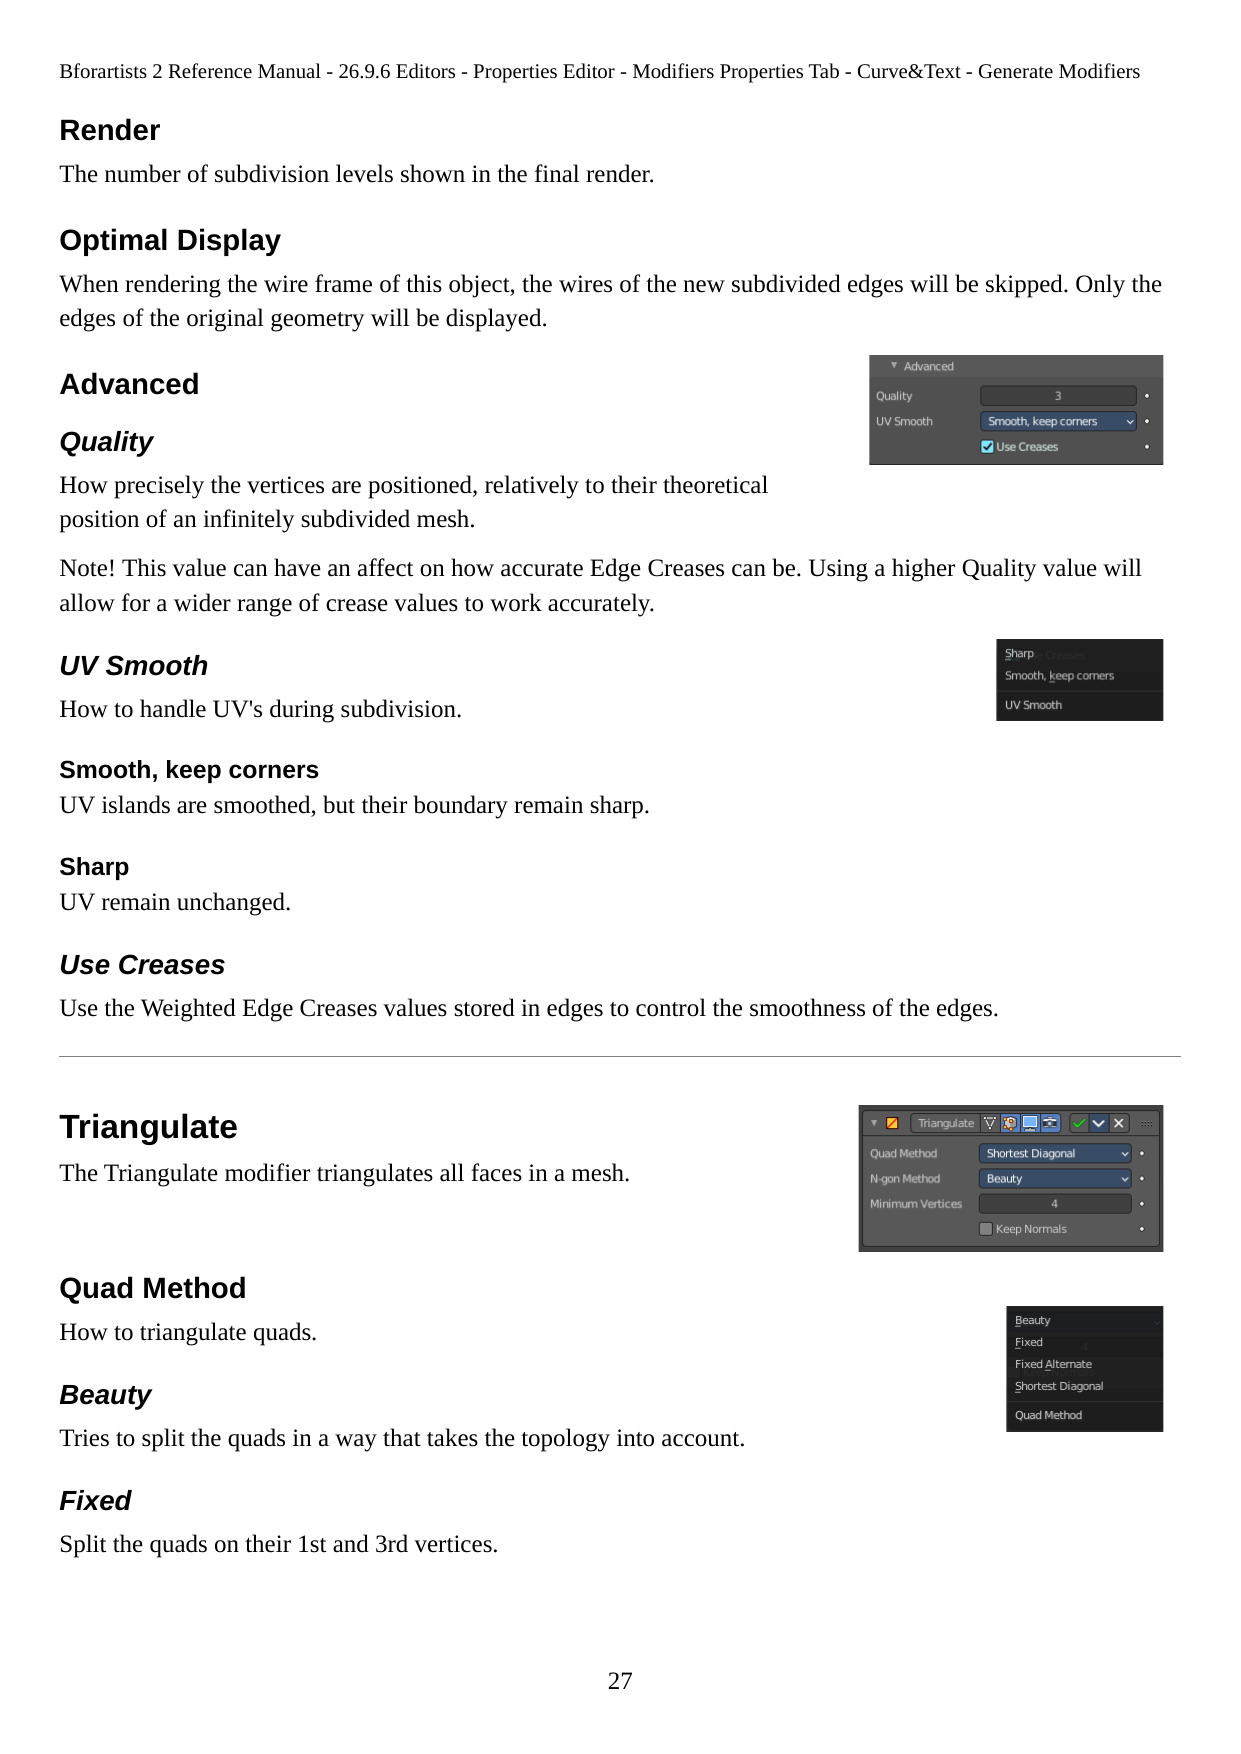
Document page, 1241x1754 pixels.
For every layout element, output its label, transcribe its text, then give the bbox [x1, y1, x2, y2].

subtitle UV Smooth [59, 649, 996, 681]
picture [996, 639, 1164, 721]
subtitle Fixed [59, 1484, 1181, 1516]
subtitle Smooth, keep corners [59, 756, 1181, 784]
text When rendering the wire frame of this object, the wires of the new subdivided edges will be skipped. Only the edges of the original geometry will be displayed. [59, 269, 1181, 332]
subtitle [1164, 367, 1181, 401]
text The Triangulate modifier triangulates all faces in a mesh. [59, 1158, 858, 1187]
text Note! This value can have an affect on how accurate Edge Creases can be. Using a higher Quality value will allow for a wider range of crease values to work accurately. [59, 553, 1181, 617]
subtitle Advanced [59, 367, 869, 401]
subtitle Sharp [59, 852, 1181, 880]
text How to triangulate quads. [59, 1317, 1006, 1346]
subtitle [1164, 649, 1181, 681]
text How precisely the vertices are positioned, relatively to their theoretical position of an infinitely subdivided mesh. [59, 470, 1181, 533]
picture [869, 355, 1164, 465]
text Use the Weighted Edge Creases values stored in edges to control the smoothness of the edges. [59, 993, 1181, 1021]
subtitle [1164, 1107, 1181, 1145]
picture [1006, 1306, 1164, 1432]
text UV remain unchanged. [59, 887, 1181, 915]
subtitle Beauty [59, 1378, 1006, 1410]
subtitle Quad Method [59, 1271, 1181, 1304]
text How to handle UV's during subdivision. [59, 694, 1181, 723]
subtitle Render [59, 113, 1181, 146]
picture [858, 1105, 1164, 1252]
subtitle [1164, 1378, 1181, 1410]
subtitle Quality [59, 426, 869, 457]
text Tries to split the quads in a way that takes the topology into account. [59, 1423, 1181, 1451]
subtitle Optimal Display [59, 222, 1181, 256]
subtitle [1164, 426, 1181, 457]
text The number of subdivision levels shown in the final render. [59, 159, 1181, 188]
text UV islands are smoothed, but their boundary remain sharp. [59, 790, 1181, 819]
text Split the quads on their 1st and 3rd vertices. [59, 1529, 1181, 1557]
subtitle Use Creases [59, 948, 1181, 980]
subtitle Triangulate [59, 1107, 858, 1145]
